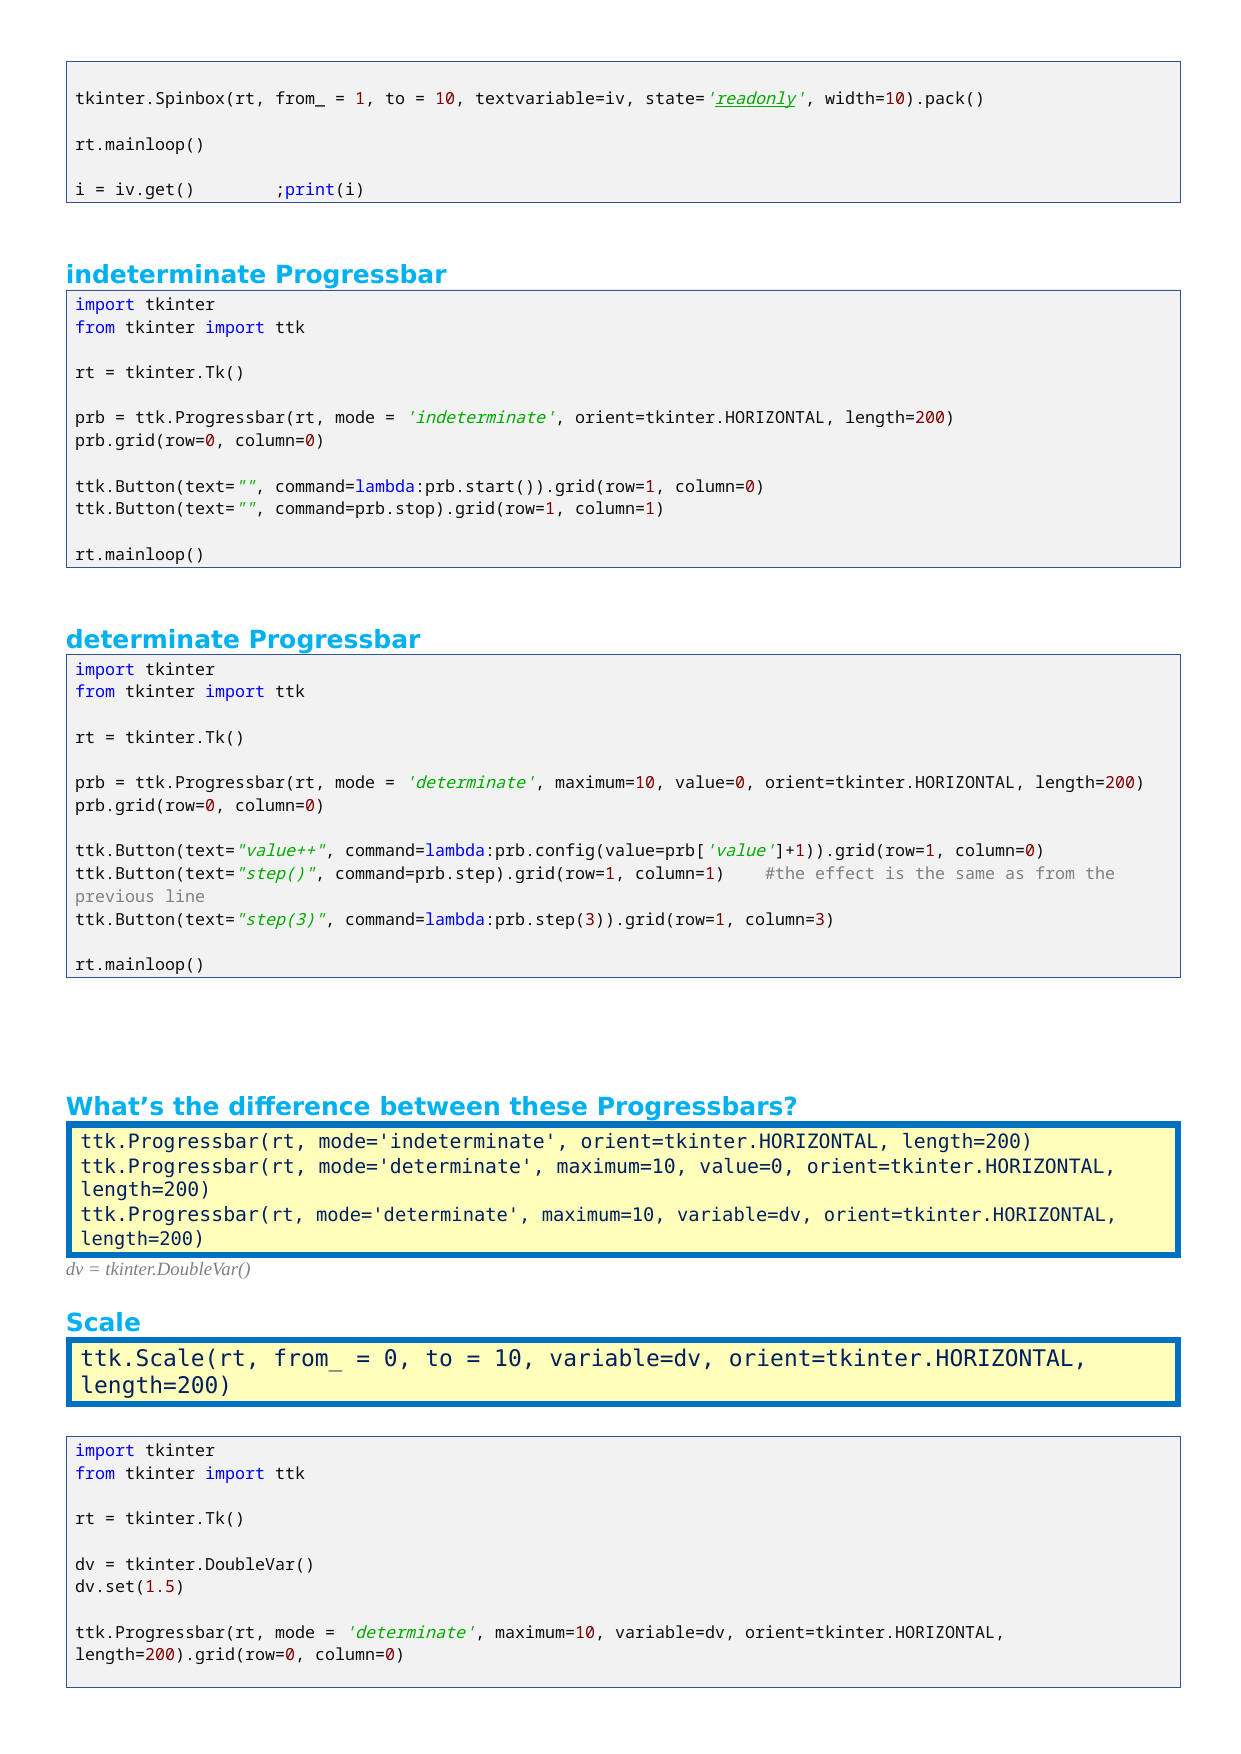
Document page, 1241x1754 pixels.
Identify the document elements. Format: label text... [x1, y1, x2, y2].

text dv = tkinter.DoubleVar() [66, 1258, 1181, 1279]
text dv.set(1.5) [67, 1572, 1180, 1594]
text ttk.Scale(rt, from_ = 0, to = 10, variable=dv, orient=tkinter.HORIZONTAL, length=200) [72, 1343, 1175, 1401]
text rt = tkinter.Tk() [67, 722, 1180, 745]
text rt = tkinter.Tk() [67, 1504, 1180, 1526]
text from tkinter import ttk [67, 312, 1180, 335]
text rt = tkinter.Tk() [67, 358, 1180, 380]
text ttk.Button(text="step(3)", command=lambda:prb.step(3)).grid(row=1, column=3) [67, 904, 1180, 927]
text ttk.Button(text="step()", command=prb.step).grid(row=1, column=1) #the effect is the same as from the previous line [67, 859, 1180, 904]
title determinate Progressbar [66, 625, 1181, 654]
text ttk.Progressbar(rt, mode = 'determinate', maximum=10, variable=dv, orient=tkinter.HORIZONTAL, length=200).grid(row=0, column=0) [67, 1617, 1180, 1663]
text tkinter.Spinbox(rt, from_ = 1, to = 10, textvariable=iv, state='readonly', width=10).pack() [67, 84, 1180, 106]
text import tkinter [67, 655, 1180, 677]
text from tkinter import ttk [67, 1458, 1180, 1481]
text ttk.Button(text="", command=lambda:prb.start()).grid(row=1, column=0) [67, 471, 1180, 494]
text ttk.Progressbar(rt, mode='determinate', maximum=10, variable=dv, orient=tkinter.HORIZONTAL, length=200) [72, 1195, 1175, 1252]
text import tkinter [67, 291, 1180, 312]
title What’s the difference between these Progressbars? [66, 1092, 1181, 1121]
text ttk.Progressbar(rt, mode='indeterminate', orient=tkinter.HORIZONTAL, length=200) [72, 1128, 1175, 1144]
text prb = ttk.Progressbar(rt, mode = 'indeterminate', orient=tkinter.HORIZONTAL, length=200) [67, 403, 1180, 426]
text ttk.Button(text="value++", command=lambda:prb.config(value=prb['value']+1)).grid(row=1, column=0) [67, 836, 1180, 859]
text prb = ttk.Progressbar(rt, mode = 'determinate', maximum=10, value=0, orient=tkinter.HORIZONTAL, length=200) [67, 768, 1180, 791]
title indeterminate Progressbar [66, 260, 1181, 289]
text i = iv.get() ;print(i) [67, 174, 1180, 202]
text dv = tkinter.DoubleVar() [67, 1549, 1180, 1572]
text from tkinter import ttk [67, 677, 1180, 700]
text rt.mainloop() [67, 539, 1180, 567]
title Scale [66, 1308, 1181, 1337]
text ttk.Progressbar(rt, mode='determinate', maximum=10, value=0, orient=tkinter.HORIZONTAL, length=200) [72, 1147, 1175, 1193]
text prb.grid(row=0, column=0) [67, 426, 1180, 448]
text ttk.Button(text="", command=prb.stop).grid(row=1, column=1) [67, 494, 1180, 517]
text prb.grid(row=0, column=0) [67, 791, 1180, 813]
text import tkinter [67, 1437, 1180, 1458]
text rt.mainloop() [67, 949, 1180, 977]
text rt.mainloop() [67, 129, 1180, 152]
